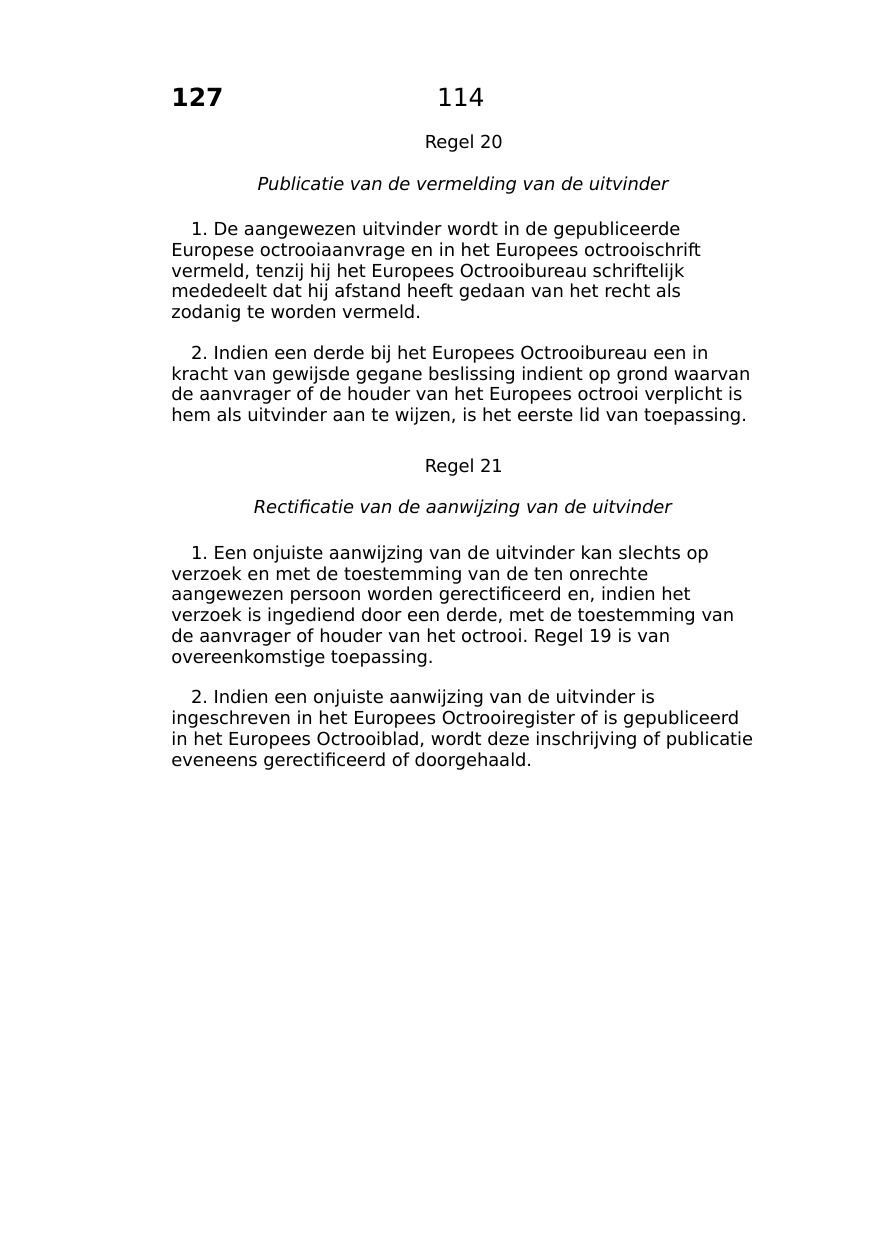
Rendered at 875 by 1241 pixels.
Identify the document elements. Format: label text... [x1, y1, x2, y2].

text 1. De aangewezen uitvinder wordt in de gepubliceerde Europese octrooiaanvrage en in het Europees octrooischrift vermeld, tenzij hij het Europees Octrooibureau schriftelijk mededeelt dat hij afstand heeft gedaan van het recht als zodanig te worden vermeld. [171, 219, 756, 323]
subtitle Regel 20 Publicatie van de vermelding van de uitvinder [171, 132, 756, 194]
text 2. Indien een derde bij het Europees Octrooibureau een in kracht van gewijsde gegane beslissing indient op grond waarvan de aanvrager of de houder van het Europees octrooi verplicht is hem als uitvinder aan te wijzen, is het eerste lid van toepassing. [171, 343, 756, 426]
text 2. Indien een onjuiste aanwijzing van de uitvinder is ingeschreven in het Europees Octrooiregister of is gepubliceerd in het Europees Octrooiblad, wordt deze inschrijving of publicatie eveneens gerectificeerd of doorgehaald. [171, 687, 756, 770]
text 1. Een onjuiste aanwijzing van de uitvinder kan slechts op verzoek en met de toestemming van de ten onrechte aangewezen persoon worden gerectificeerd en, indien het verzoek is ingediend door een derde, met de toestemming van de aanvrager of houder van het octrooi. Regel 19 is van overeenkomstige toepassing. [171, 543, 756, 667]
subtitle Regel 21 Rectificatie van de aanwijzing van de uitvinder [171, 456, 756, 518]
